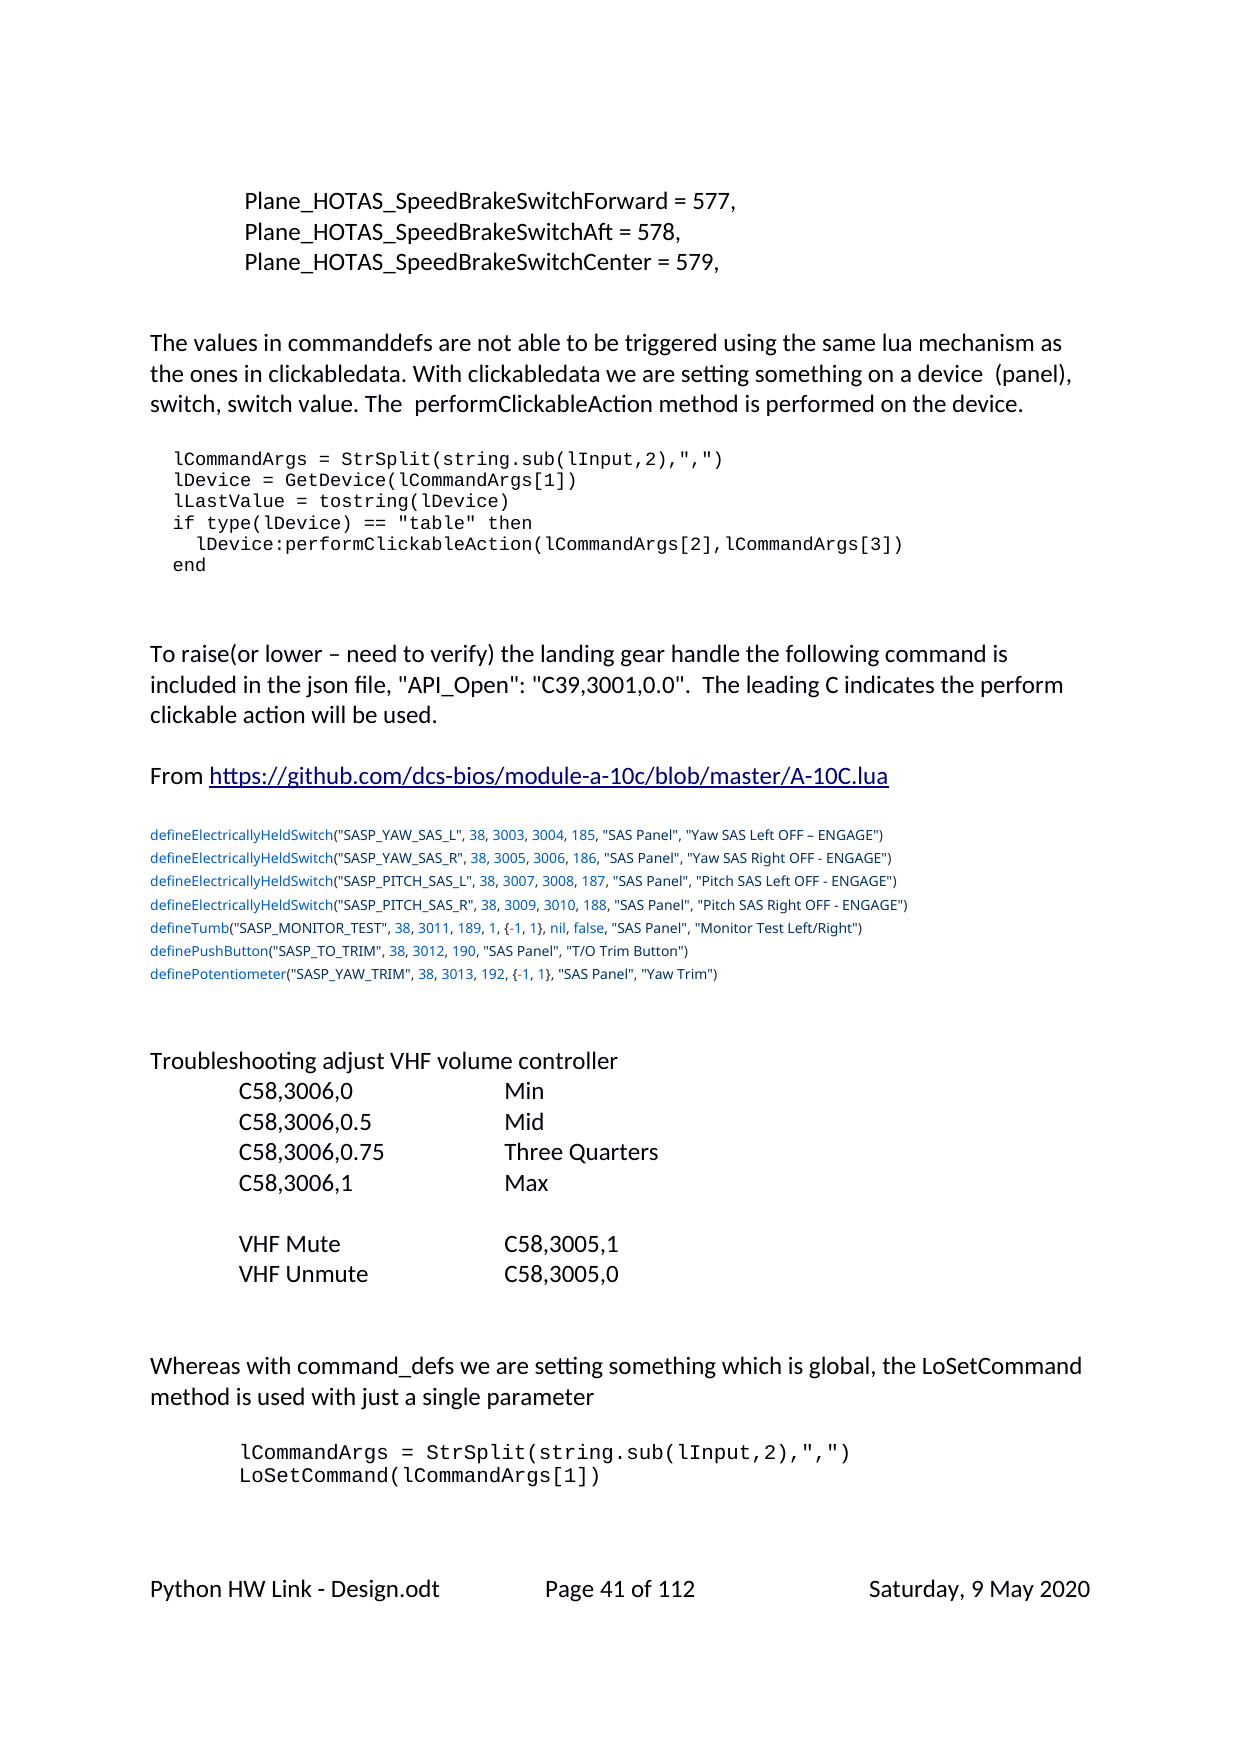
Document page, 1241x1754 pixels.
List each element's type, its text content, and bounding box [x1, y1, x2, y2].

text lLastValue = tostring(lDevice) [150, 492, 1090, 513]
text end [150, 556, 1090, 577]
text defineElectricallyHeldSwitch("SASP_PITCH_SAS_L", 38, 3007, 3008, 187, "SAS Panel", "Pitch SAS Left OFF - ENGAGE") [150, 868, 1090, 891]
text lDevice = GetDevice(lCommandArgs[1]) [150, 471, 1090, 492]
text defineElectricallyHeldSwitch("SASP_YAW_SAS_L", 38, 3003, 3004, 185, "SAS Panel", "Yaw SAS Left OFF – ENGAGE") [150, 821, 1090, 844]
text defineElectricallyHeldSwitch("SASP_PITCH_SAS_R", 38, 3009, 3010, 188, "SAS Panel", "Pitch SAS Right OFF - ENGAGE") [150, 891, 1090, 914]
text lCommandArgs = StrSplit(string.sub(lInput,2),",") [150, 1442, 1090, 1465]
text definePotentiometer("SASP_YAW_TRIM", 38, 3013, 192, {-1, 1}, "SAS Panel", "Yaw Trim") [150, 961, 1090, 984]
text To raise(or lower – need to verify) the landing gear handle the following command is included in the json file, "API_Open": "C39,3001,0.0". The leading C indicates the perform clickable action will be used. [150, 638, 1090, 730]
text C58,3006,0.75 Three Quarters [150, 1137, 1090, 1167]
text VHF Mute C58,3005,1 [150, 1228, 1090, 1259]
text VHF Unmute C58,3005,0 [150, 1259, 1090, 1289]
text The values in commanddefs are not able to be triggered using the same lua mechanism as the ones in clickabledata. With clickabledata we are setting something on a device (panel), switch, switch value. The performClickableAction method is performed on the device. [150, 328, 1090, 419]
text lDevice:performClickableAction(lCommandArgs[2],lCommandArgs[3]) [150, 535, 1090, 556]
text C58,3006,0 Min [150, 1076, 1090, 1106]
text Whereas with command_defs we are setting something which is global, the LoSetCommand method is used with just a single parameter [150, 1350, 1090, 1411]
text defineElectricallyHeldSwitch("SASP_YAW_SAS_R", 38, 3005, 3006, 186, "SAS Panel", "Yaw SAS Right OFF - ENGAGE") [150, 844, 1090, 868]
text defineTumb("SASP_MONITOR_TEST", 38, 3011, 189, 1, {-1, 1}, nil, false, "SAS Panel", "Monitor Test Left/Right") [150, 914, 1090, 937]
text LoSetCommand(lCommandArgs[1]) [150, 1465, 1090, 1489]
text Troubleshooting adjust VHF volume controller [150, 1045, 1090, 1076]
text C58,3006,1 Max [150, 1167, 1090, 1198]
text From https://github.com/dcs-bios/module-a-10c/blob/master/A-10C.lua [150, 760, 1090, 791]
text definePushButton("SASP_TO_TRIM", 38, 3012, 190, "SAS Panel", "T/O Trim Button") [150, 937, 1090, 961]
text if type(lDevice) == "table" then [150, 513, 1090, 535]
text C58,3006,0.5 Mid [150, 1106, 1090, 1137]
text lCommandArgs = StrSplit(string.sub(lInput,2),",") [150, 450, 1090, 471]
